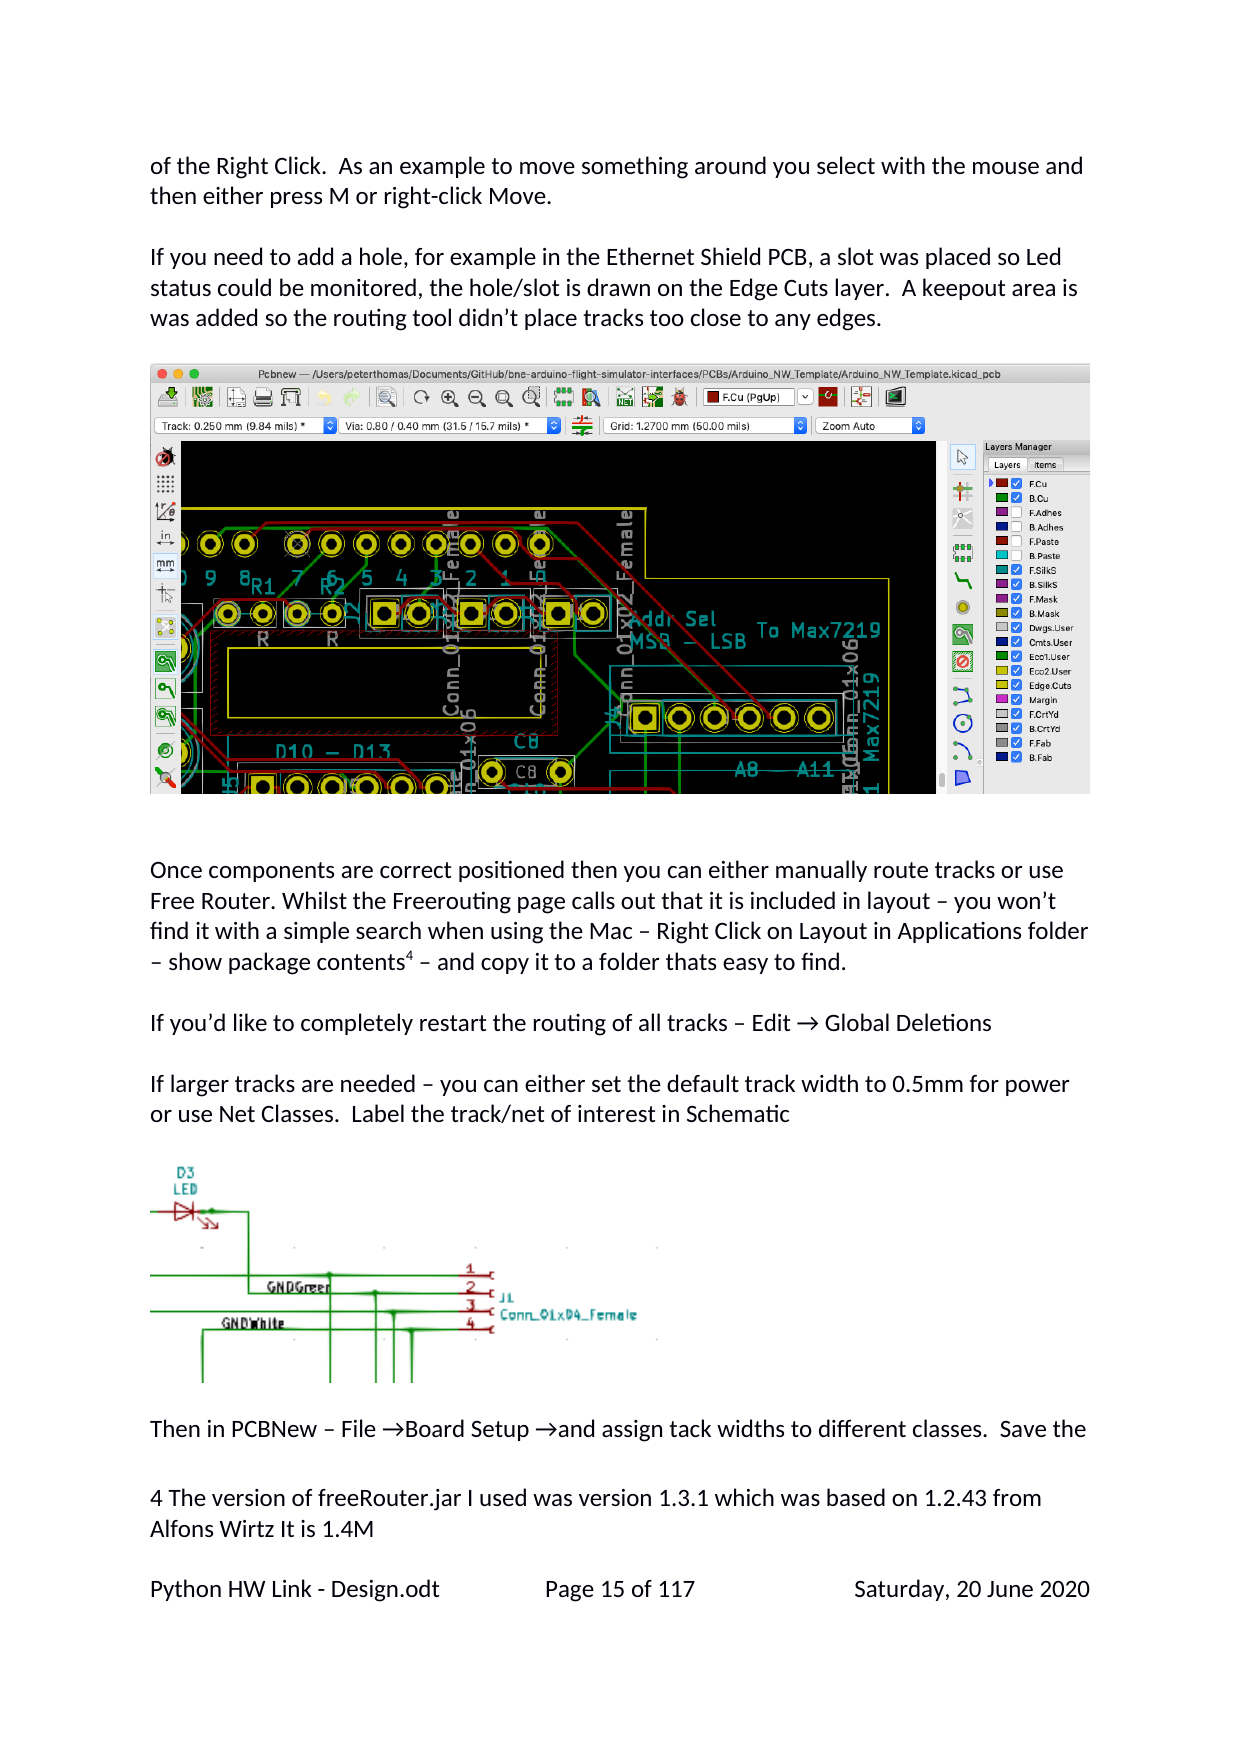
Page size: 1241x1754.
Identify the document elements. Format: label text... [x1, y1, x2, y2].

text of the Right Click. As an example to move something around you select with the mouse and then either press M or right-click Move. [150, 150, 1090, 211]
picture [150, 363, 1091, 794]
text If larger tracks are needed – you can either set the default track width to 0.5mm for power or use Net Classes. Label the track/net of interest in Schematic [150, 1068, 1090, 1129]
text If you need to add a hole, for example in the Ethernet Shield PCB, a slot was placed so Led status could be monitored, the hole/slot is drawn on the Edge Cuts layer. A keepout area is was added so the routing tool didn’t place tracks too close to any edges. [150, 242, 1090, 333]
text The version of freeRouter.jar I used was version 1.3.1 which was based on 1.2.43 from Alfons Wirtz It is 1.4M [150, 1482, 1090, 1543]
text If you’d like to completely restart the routing of all tracks – Edit → Global Deletions [150, 1007, 1090, 1038]
text Then in PCBNew – File →Board Setup →and assign tack widths to different classes. Save the [150, 1413, 1090, 1444]
picture [150, 1159, 675, 1383]
text Once components are correct positioned then you can either manually route tracks or use Free Router. Whilst the Freerouting page calls out that it is included in layout – you won’t find it with a simple search when using the Mac – Right Click on Layout in Applications folder – show package contents – and copy it to a folder thats easy to find. [150, 854, 1090, 977]
